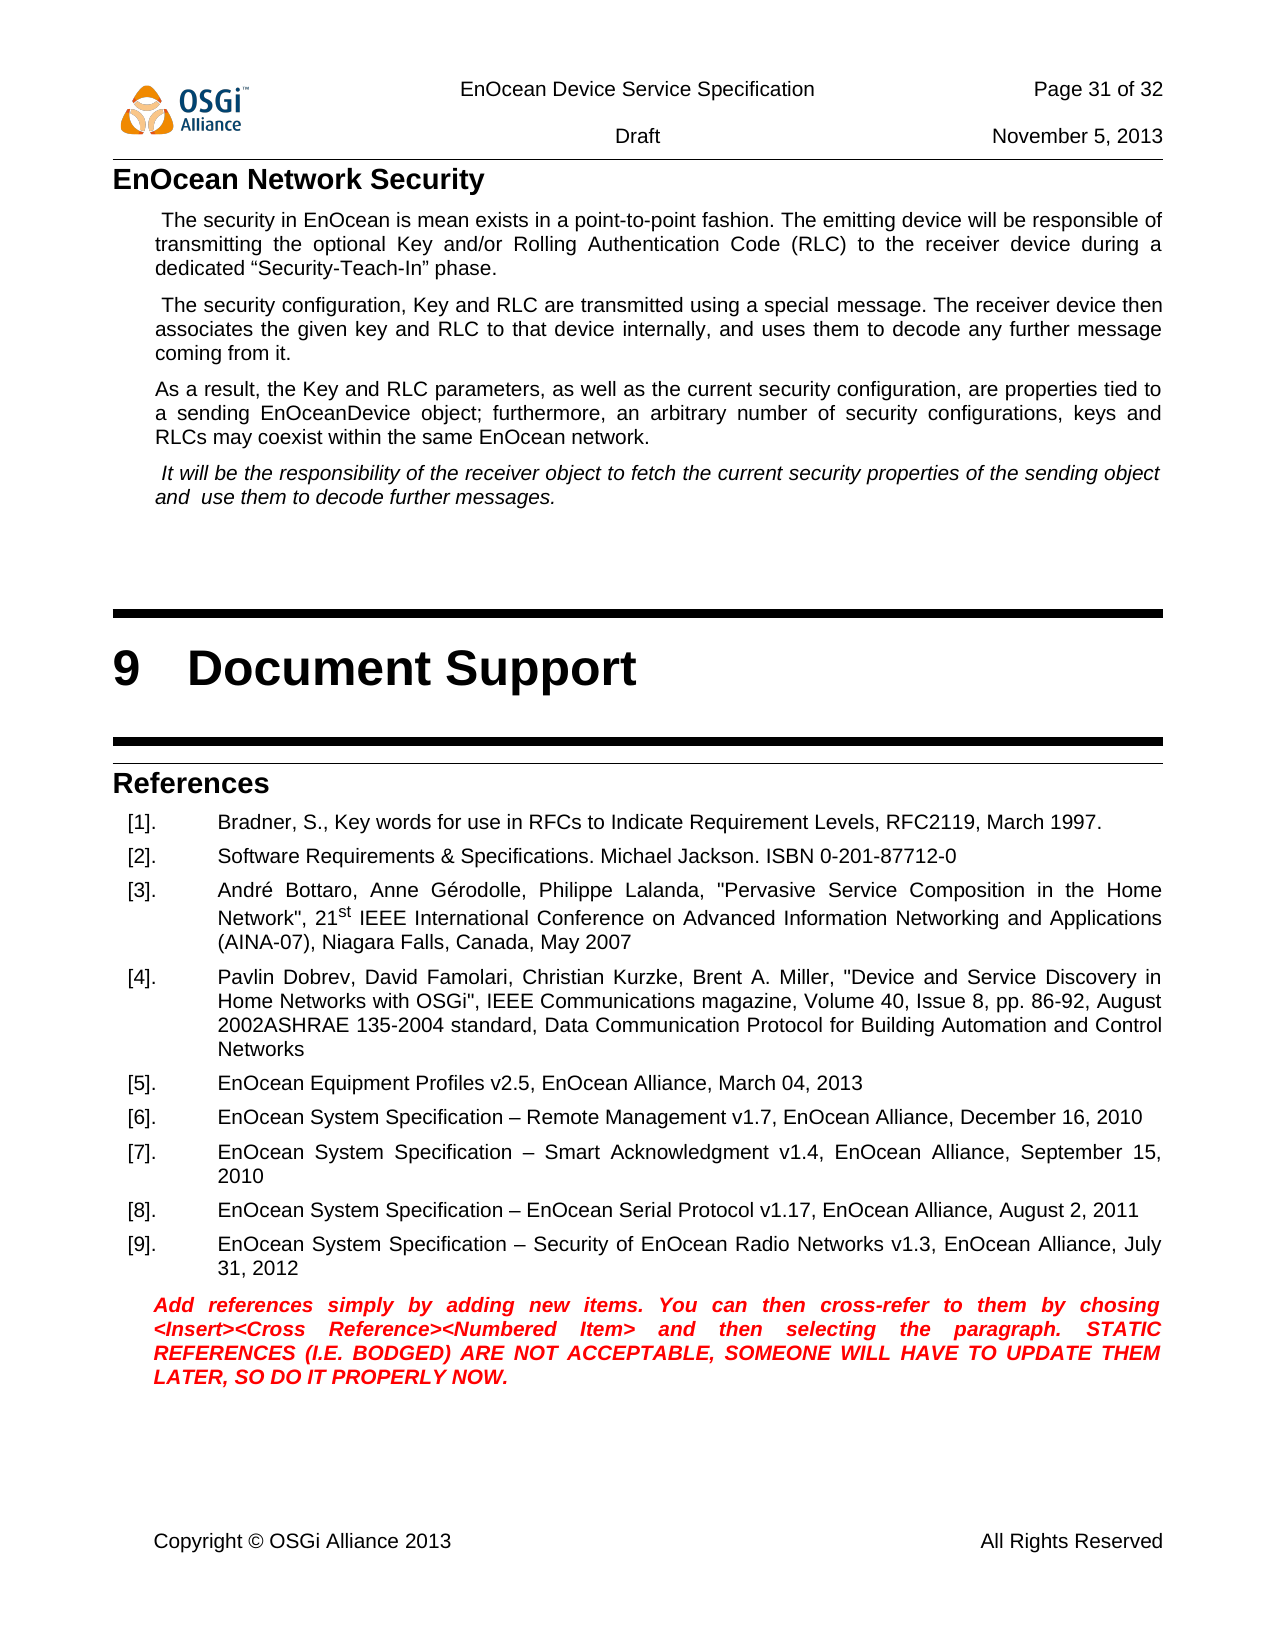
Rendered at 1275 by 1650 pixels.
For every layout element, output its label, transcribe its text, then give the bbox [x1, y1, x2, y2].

subtitle Document Support [112, 610, 1163, 746]
list EnOcean System Specification – Remote Management v1.7, EnOcean Alliance, December 16, 2010 [127, 1105, 1163, 1129]
text As a result, the Key and RLC parameters, as well as the current security configuration, are properties tied to a sending EnOceanDevice object; furthermore, an arbitrary number of security configurations, keys and RLCs may coexist within the same EnOcean network. [155, 377, 1163, 449]
list EnOcean System Specification – EnOcean Serial Protocol v1.17, EnOcean Alliance, August 2, 2011 [127, 1198, 1163, 1222]
text The security configuration, Key and RLC are transmitted using a special message. The receiver device then associates the given key and RLC to that device internally, and uses them to decode any further message coming from it. [155, 292, 1163, 364]
list EnOcean System Specification – Security of EnOcean Radio Networks v1.3, EnOcean Alliance, July 31, 2012 [127, 1232, 1163, 1280]
list Bradner, S., Key words for use in RFCs to Indicate Requirement Levels, RFC2119, March 1997. [127, 809, 1163, 833]
text The security in EnOcean is mean exists in a point-to-point fashion. The emitting device will be responsible of transmitting the optional Key and/or Rolling Authentication Code (RLC) to the receiver device during a dedicated “Security-Teach-In” phase. [155, 208, 1163, 280]
subtitle References [112, 764, 1163, 799]
list Software Requirements & Specifications. Michael Jackson. ISBN 0-201-87712-0 [127, 844, 1163, 868]
subtitle EnOcean Network Security [112, 160, 1163, 196]
text Add references simply by adding new items. You can then cross-refer to them by chosing <Insert><Cross Reference><Numbered Item> and then selecting the paragraph. STATIC REFERENCES (I.E. BODGED) ARE NOT ACCEPTABLE, SOMEONE WILL HAVE TO UPDATE THEM LATER, SO DO IT PROPERLY NOW. [153, 1293, 1163, 1388]
list André Bottaro, Anne Gérodolle, Philippe Lalanda, "Pervasive Service Composition in the Home Network", 21st IEEE International Conference on Advanced Information Networking and Applications (AINA-07), Niagara Falls, Canada, May 2007 [127, 878, 1163, 954]
picture [113, 78, 257, 142]
list Pavlin Dobrev, David Famolari, Christian Kurzke, Brent A. Miller, "Device and Service Discovery in Home Networks with OSGi", IEEE Communications magazine, Volume 40, Issue 8, pp. 86-92, August 2002ASHRAE 135-2004 standard, Data Communication Protocol for Building Automation and Control Networks [127, 964, 1163, 1060]
list EnOcean System Specification – Smart Acknowledgment v1.4, EnOcean Alliance, September 15, 2010 [127, 1139, 1163, 1187]
list EnOcean Equipment Profiles v2.5, EnOcean Alliance, March 04, 2013 [127, 1071, 1163, 1095]
